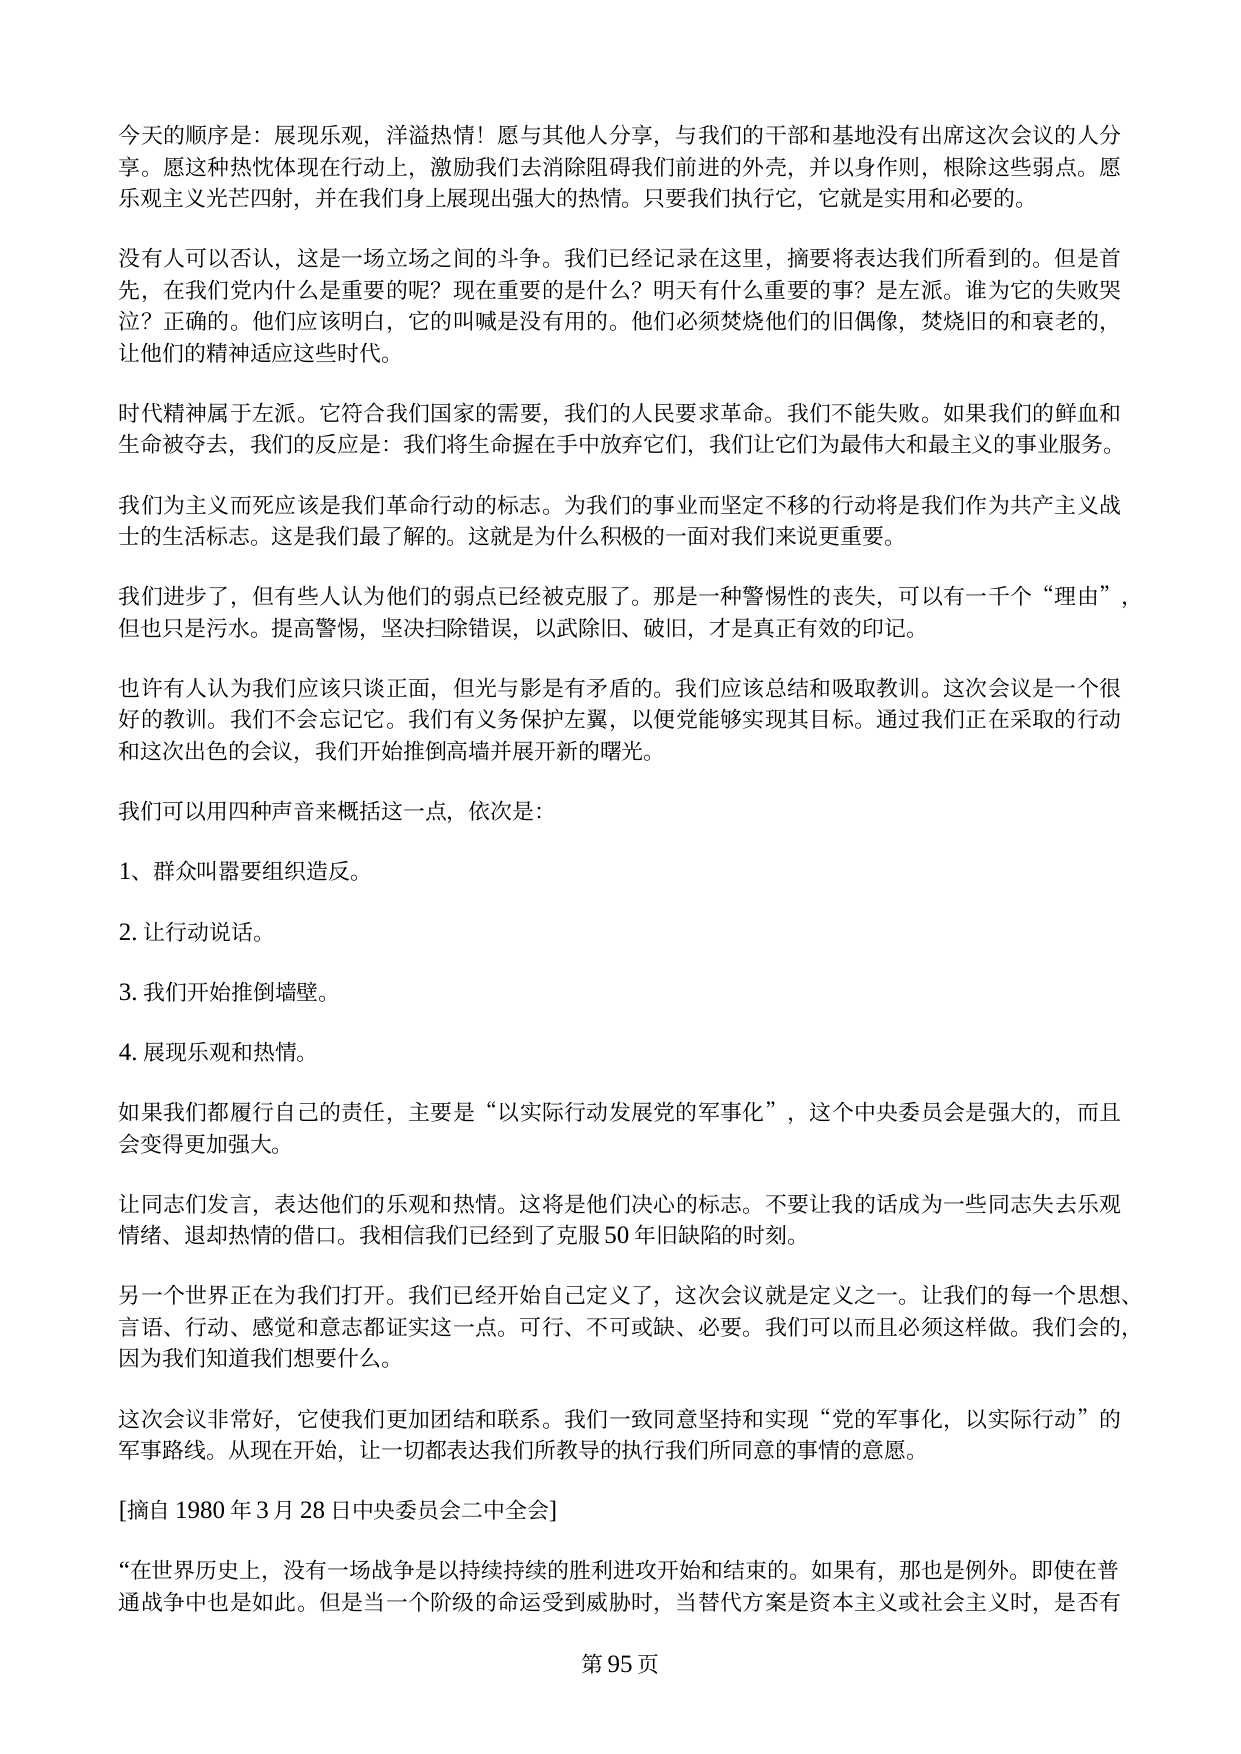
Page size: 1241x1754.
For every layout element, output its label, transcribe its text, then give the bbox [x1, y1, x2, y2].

text 这次会议非常好，它使我们更加团结和联系。我们一致同意坚持和实现“党的军事化，以实际行动”的军事路线。从现在开始，让一切都表达我们所教导的执行我们所同意的事情的意愿。 [118, 1402, 1122, 1465]
text 今天的顺序是：展现乐观，洋溢热情！愿与其他人分享，与我们的干部和基地没有出席这次会议的人分享。愿这种热忱体现在行动上，激励我们去消除阻碍我们前进的外壳，并以身作则，根除这些弱点。愿乐观主义光芒四射，并在我们身上展现出强大的热情。只要我们执行它，它就是实用和必要的。 [118, 118, 1122, 213]
text 如果我们都履行自己的责任，主要是“以实际行动发展党的军事化”，这个中央委员会是强大的，而且会变得更加强大。 [118, 1095, 1122, 1158]
text 2. 让行动说话。 [118, 915, 1122, 946]
text 没有人可以否认，这是一场立场之间的斗争。我们已经记录在这里，摘要将表达我们所看到的。但是首先，在我们党内什么是重要的呢？现在重要的是什么？明天有什么重要的事？是左派。谁为它的失败哭泣？正确的。他们应该明白，它的叫喊是没有用的。他们必须焚烧他们的旧偶像，焚烧旧的和衰老的，让他们的精神适应这些时代。 [118, 242, 1122, 367]
text “在世界历史上，没有一场战争是以持续持续的胜利进攻开始和结束的。如果有，那也是例外。即使在普通战争中也是如此。但是当一个阶级的命运受到威胁时，当替代方案是资本主义或社会主义时，是否有 [118, 1554, 1122, 1617]
text 另一个世界正在为我们打开。我们已经开始自己定义了，这次会议就是定义之一。让我们的每一个思想、言语、行动、感觉和意志都证实这一点。可行、不可或缺、必要。我们可以而且必须这样做。我们会的，因为我们知道我们想要什么。 [118, 1279, 1122, 1373]
text 3. 我们开始推倒墙壁。 [118, 975, 1122, 1006]
text 4. 展现乐观和热情。 [118, 1035, 1122, 1067]
text 我们进步了，但有些人认为他们的弱点已经被克服了。那是一种警惕性的丧失，可以有一千个“理由”，但也只是污水。提高警惕，坚决扫除错误，以武除旧、破旧，才是真正有效的印记。 [118, 579, 1122, 642]
text 1、群众叫嚣要组织造反。 [118, 854, 1122, 886]
text 时代精神属于左派。它符合我们国家的需要，我们的人民要求革命。我们不能失败。如果我们的鲜血和生命被夺去，我们的反应是：我们将生命握在手中放弃它们，我们让它们为最伟大和最主义的事业服务。 [118, 396, 1122, 459]
text 我们为主义而死应该是我们革命行动的标志。为我们的事业而坚定不移的行动将是我们作为共产主义战士的生活标志。这是我们最了解的。这就是为什么积极的一面对我们来说更重要。 [118, 488, 1122, 551]
text 也许有人认为我们应该只谈正面，但光与影是有矛盾的。我们应该总结和吸取教训。这次会议是一个很好的教训。我们不会忘记它。我们有义务保护左翼，以便党能够实现其目标。通过我们正在采取的行动和这次出色的会议，我们开始推倒高墙并展开新的曙光。 [118, 671, 1122, 766]
text [摘自1980年3月28日中央委员会二中全会] [118, 1493, 1122, 1525]
text 让同志们发言，表达他们的乐观和热情。这将是他们决心的标志。不要让我的话成为一些同志失去乐观情绪、退却热情的借口。我相信我们已经到了克服50年旧缺陷的时刻。 [118, 1187, 1122, 1250]
text 我们可以用四种声音来概括这一点，依次是： [118, 794, 1122, 826]
